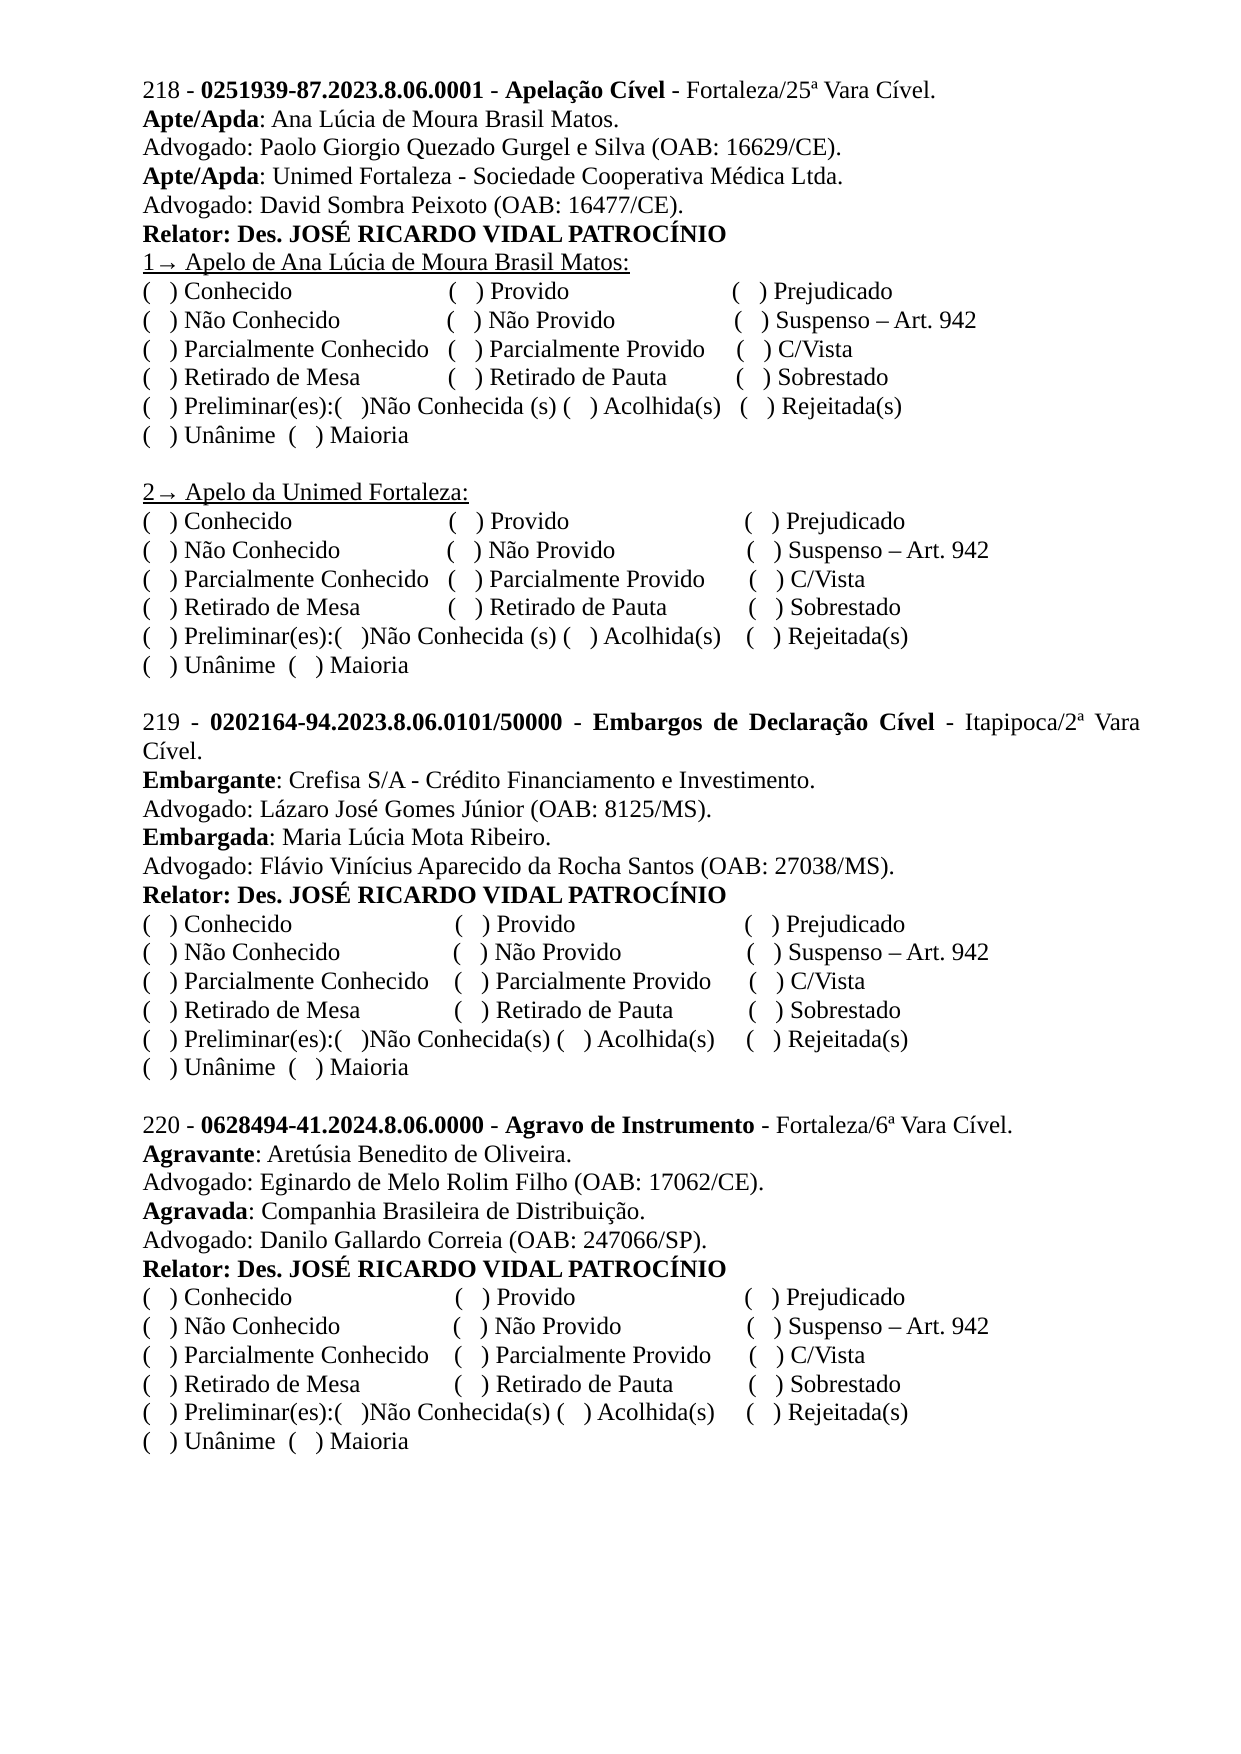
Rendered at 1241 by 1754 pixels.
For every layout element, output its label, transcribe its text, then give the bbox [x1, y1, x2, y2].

text Relator: Des. JOSÉ RICARDO VIDAL PATROCÍNIO [142, 219, 1141, 247]
text 218 - 0251939-87.2023.8.06.0001 - Apelação Cível - Fortaleza/25ª Vara Cível. [142, 75, 1141, 104]
text 220 - 0628494-41.2024.8.06.0000 - Agravo de Instrumento - Fortaleza/6ª Vara Cível. [142, 1110, 1141, 1139]
text 1→ Apelo de Ana Lúcia de Moura Brasil Matos: [142, 247, 1141, 276]
text Apte/Apda: Unimed Fortaleza - Sociedade Cooperativa Médica Ltda. [142, 161, 1141, 190]
text Apte/Apda: Ana Lúcia de Moura Brasil Matos. [142, 104, 1141, 132]
text ( ) Preliminar(es):( )Não Conhecida (s) ( ) Acolhida(s) ( ) Rejeitada(s) [142, 391, 1158, 420]
text ( ) Não Conhecido ( ) Não Provido ( ) Suspenso – Art. 942 [142, 535, 1158, 564]
text ( ) Não Conhecido ( ) Não Provido ( ) Suspenso – Art. 942 [142, 305, 1158, 334]
text ( ) Parcialmente Conhecido ( ) Parcialmente Provido ( ) C/Vista [142, 334, 1158, 362]
text Relator: Des. JOSÉ RICARDO VIDAL PATROCÍNIO [142, 880, 1141, 909]
text ( ) Retirado de Mesa ( ) Retirado de Pauta ( ) Sobrestado [142, 1369, 1158, 1397]
text ( ) Conhecido ( ) Provido ( ) Prejudicado [142, 506, 1141, 535]
text ( ) Preliminar(es):( )Não Conhecida (s) ( ) Acolhida(s) ( ) Rejeitada(s) [142, 621, 1158, 650]
text Embargada: Maria Lúcia Mota Ribeiro. [142, 822, 1141, 851]
text ( ) Não Conhecido ( ) Não Provido ( ) Suspenso – Art. 942 [142, 937, 1158, 966]
text ( ) Parcialmente Conhecido ( ) Parcialmente Provido ( ) C/Vista [142, 1340, 1158, 1369]
text Advogado: David Sombra Peixoto (OAB: 16477/CE). [142, 190, 1141, 219]
text Relator: Des. JOSÉ RICARDO VIDAL PATROCÍNIO [142, 1254, 1141, 1282]
text ( ) Preliminar(es):( )Não Conhecida(s) ( ) Acolhida(s) ( ) Rejeitada(s) [142, 1397, 1158, 1426]
text Agravante: Aretúsia Benedito de Oliveira. [142, 1139, 1141, 1167]
text ( ) Unânime ( ) Maioria [142, 1426, 1158, 1455]
text ( ) Retirado de Mesa ( ) Retirado de Pauta ( ) Sobrestado [142, 592, 1158, 621]
text ( ) Unânime ( ) Maioria [142, 1052, 1158, 1081]
text Agravada: Companhia Brasileira de Distribuição. [142, 1196, 1141, 1225]
text Advogado: Eginardo de Melo Rolim Filho (OAB: 17062/CE). [142, 1167, 1141, 1196]
text ( ) Conhecido ( ) Provido ( ) Prejudicado [142, 1282, 1141, 1311]
text ( ) Preliminar(es):( )Não Conhecida(s) ( ) Acolhida(s) ( ) Rejeitada(s) [142, 1024, 1158, 1052]
text Advogado: Flávio Vinícius Aparecido da Rocha Santos (OAB: 27038/MS). [142, 851, 1141, 880]
text ( ) Parcialmente Conhecido ( ) Parcialmente Provido ( ) C/Vista [142, 564, 1158, 592]
text ( ) Unânime ( ) Maioria [142, 650, 1158, 679]
text ( ) Não Conhecido ( ) Não Provido ( ) Suspenso – Art. 942 [142, 1311, 1158, 1340]
text Advogado: Paolo Giorgio Quezado Gurgel e Silva (OAB: 16629/CE). [142, 132, 1141, 161]
text ( ) Conhecido ( ) Provido ( ) Prejudicado [142, 276, 1141, 305]
text ( ) Retirado de Mesa ( ) Retirado de Pauta ( ) Sobrestado [142, 362, 1158, 391]
text Embargante: Crefisa S/A - Crédito Financiamento e Investimento. [142, 765, 1141, 794]
text ( ) Retirado de Mesa ( ) Retirado de Pauta ( ) Sobrestado [142, 995, 1158, 1024]
text Advogado: Lázaro José Gomes Júnior (OAB: 8125/MS). [142, 794, 1141, 822]
text ( ) Parcialmente Conhecido ( ) Parcialmente Provido ( ) C/Vista [142, 966, 1158, 995]
text 2→ Apelo da Unimed Fortaleza: [142, 477, 1141, 506]
text ( ) Conhecido ( ) Provido ( ) Prejudicado [142, 909, 1141, 937]
text Advogado: Danilo Gallardo Correia (OAB: 247066/SP). [142, 1225, 1141, 1254]
text 219 - 0202164-94.2023.8.06.0101/50000 - Embargos de Declaração Cível - Itapipoca/2ª Vara Cível. [142, 707, 1141, 765]
text ( ) Unânime ( ) Maioria [142, 420, 1158, 449]
